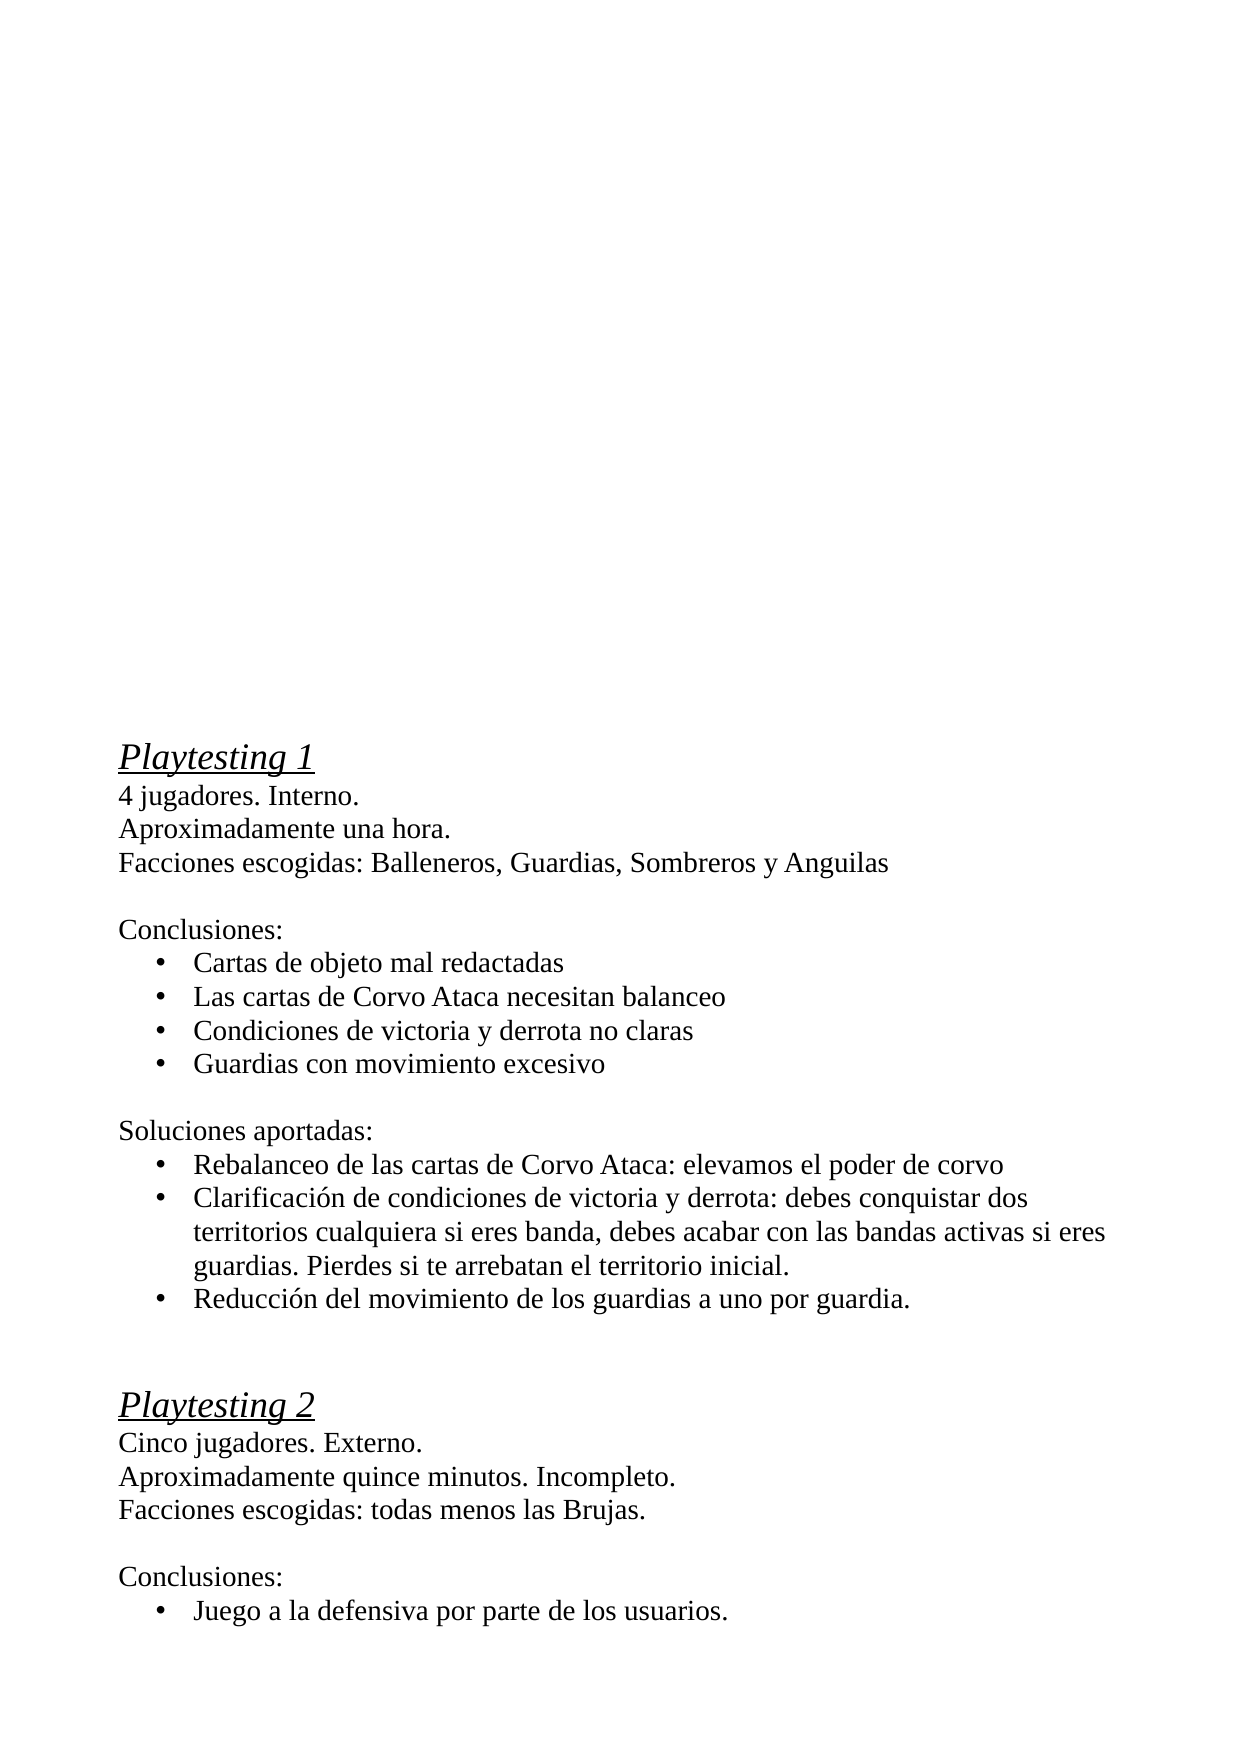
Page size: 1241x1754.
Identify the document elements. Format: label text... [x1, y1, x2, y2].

text Conclusiones: [118, 912, 1122, 945]
list Cartas de objeto mal redactadas [156, 945, 1122, 979]
text Soluciones aportadas: [118, 1113, 1122, 1147]
list Las cartas de Corvo Ataca necesitan balanceo [156, 979, 1122, 1013]
text Playtesting 2 [118, 1382, 1122, 1425]
text Facciones escogidas: todas menos las Brujas. [118, 1492, 1122, 1526]
text Playtesting 1 [118, 734, 1122, 778]
text Conclusiones: [118, 1559, 1122, 1593]
list Condiciones de victoria y derrota no claras [156, 1013, 1122, 1046]
list Rebalanceo de las cartas de Corvo Ataca: elevamos el poder de corvo [156, 1147, 1122, 1181]
list Reducción del movimiento de los guardias a uno por guardia. [156, 1281, 1122, 1315]
list Juego a la defensiva por parte de los usuarios. [156, 1593, 1122, 1627]
text 4 jugadores. Interno. [118, 778, 1122, 811]
text Cinco jugadores. Externo. [118, 1425, 1122, 1459]
text Aproximadamente quince minutos. Incompleto. [118, 1459, 1122, 1492]
list Clarificación de condiciones de victoria y derrota: debes conquistar dos territorios cualquiera si eres banda, debes acabar con las bandas activas si eres guardias. Pierdes si te arrebatan el territorio inicial. [156, 1181, 1122, 1281]
text Facciones escogidas: Balleneros, Guardias, Sombreros y Anguilas [118, 845, 1122, 878]
text Aproximadamente una hora. [118, 811, 1122, 845]
list Guardias con movimiento excesivo [156, 1046, 1122, 1080]
